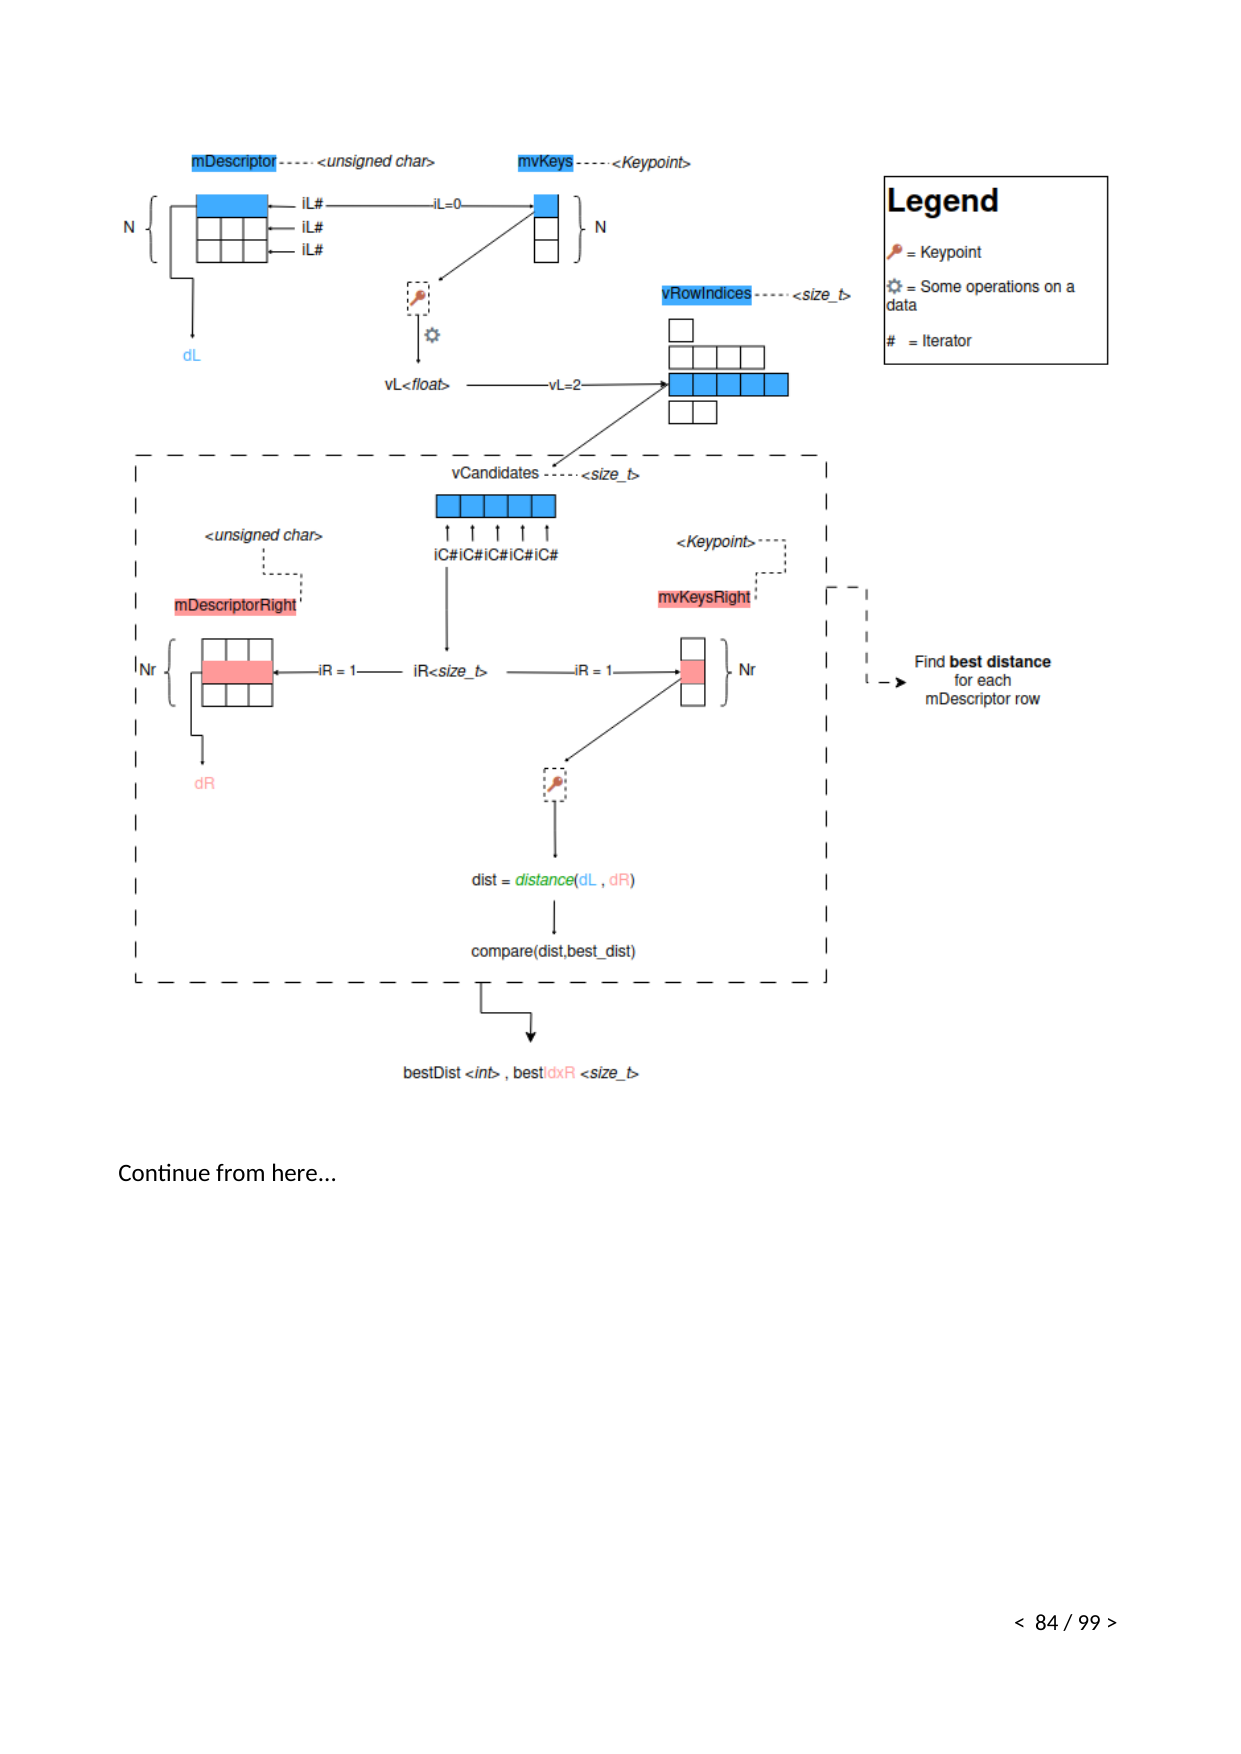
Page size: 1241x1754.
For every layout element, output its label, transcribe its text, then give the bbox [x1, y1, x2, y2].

picture [118, 147, 1123, 1089]
text Continue from here... [118, 1157, 1122, 1187]
